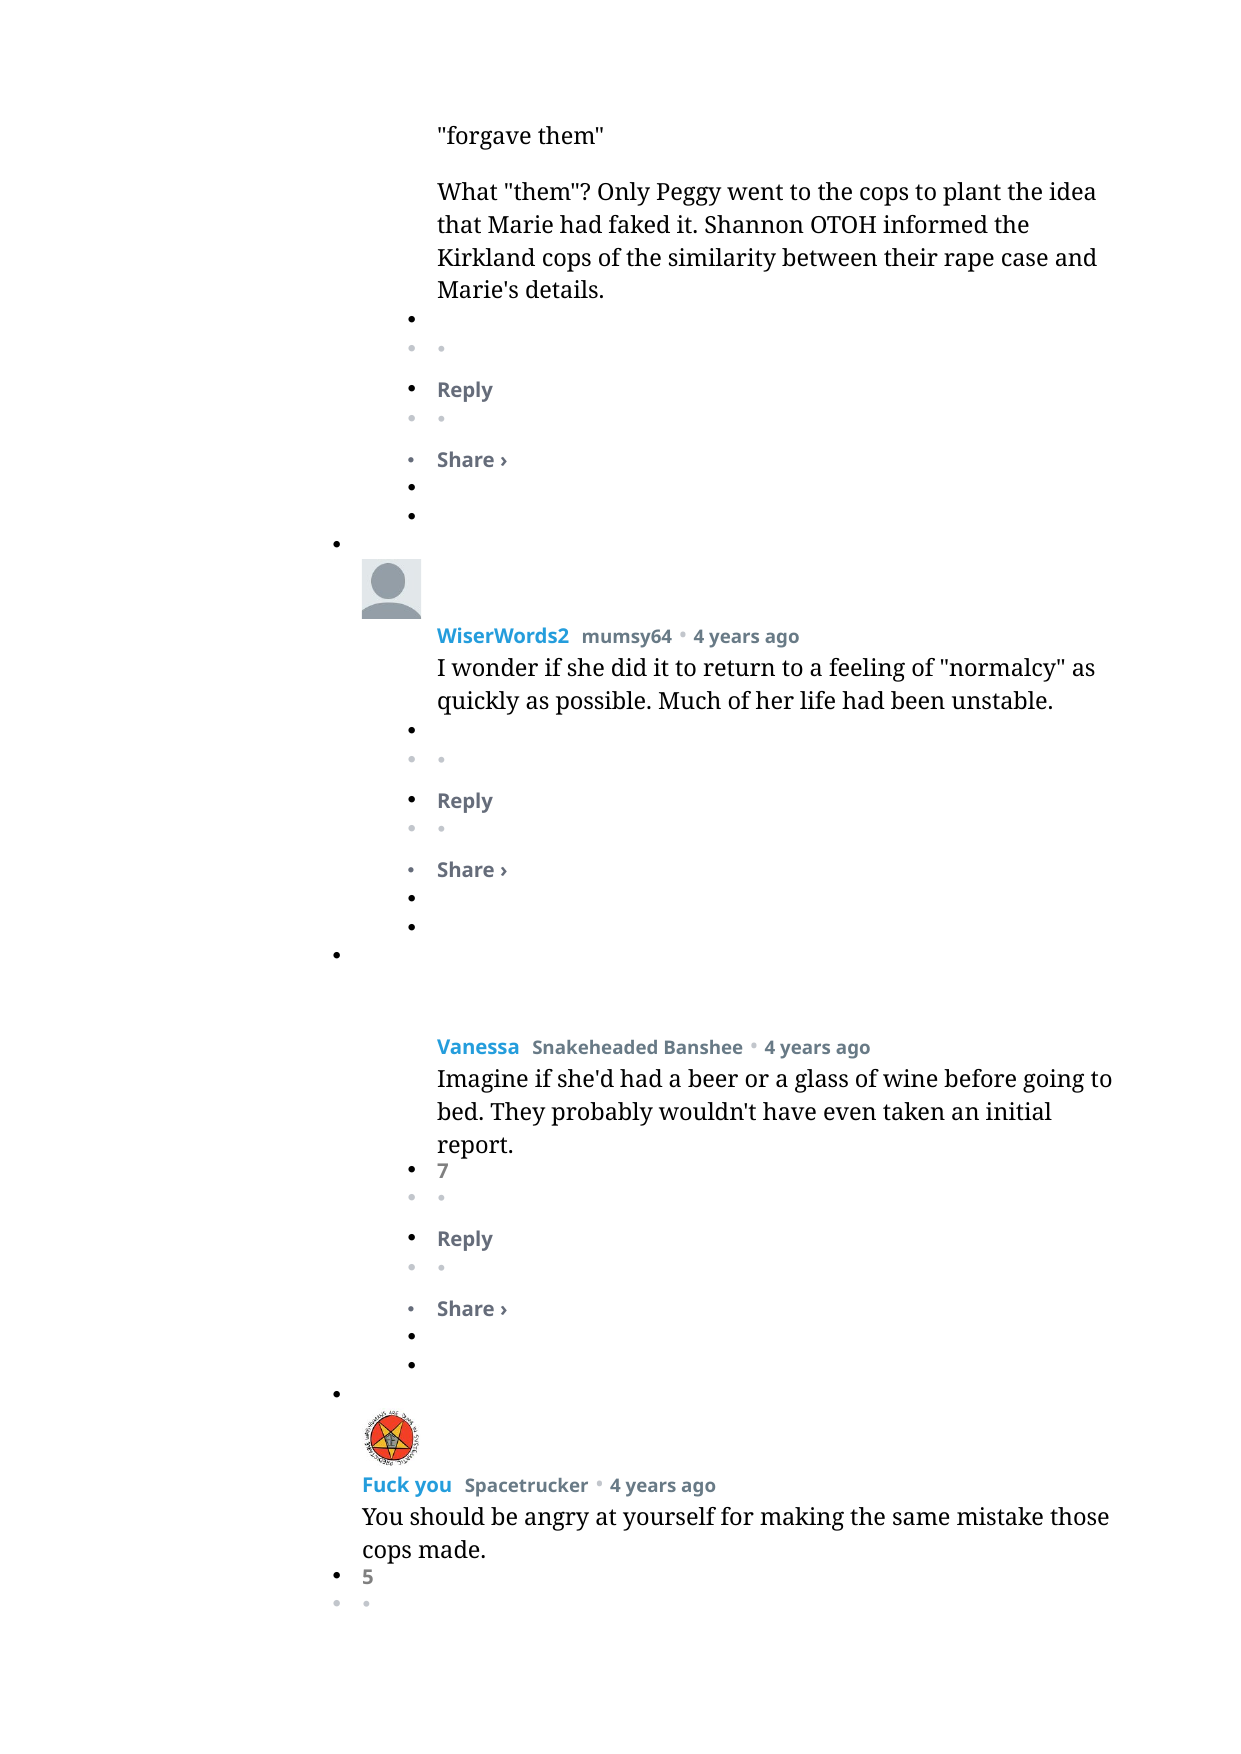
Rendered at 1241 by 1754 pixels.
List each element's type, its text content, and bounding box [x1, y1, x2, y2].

list • [437, 814, 1111, 843]
list • [437, 1183, 1111, 1212]
list Fuck you Spacetrucker • 4 years ago [362, 1468, 1122, 1500]
list I wonder if she did it to return to a feeling of "normalcy" as quickly as possible. Much of her life had been unstable. [437, 651, 1122, 716]
list 7 [437, 1160, 1111, 1183]
list Reply [437, 1225, 1111, 1253]
list • [437, 334, 1111, 363]
list What "them"? Only Peggy went to the cops to plant the idea that Marie had faked it. Shannon OTOH informed the Kirkland cops of the similarity between their rape case and Marie's details. [437, 174, 1122, 306]
list • [362, 1589, 1111, 1618]
list "forgave them" [437, 118, 1122, 151]
list Share › [437, 445, 1122, 473]
list • [437, 404, 1111, 432]
list • [437, 745, 1111, 774]
list Share › [437, 1294, 1122, 1322]
list Reply [437, 787, 1111, 814]
picture [361, 1408, 422, 1468]
list You should be angry at yourself for making the same mistake those cops made. [362, 1500, 1122, 1565]
list • [437, 1253, 1111, 1282]
list Share › [437, 856, 1122, 884]
picture [361, 559, 422, 619]
list Imagine if she'd had a beer or a glass of wine before going to bed. They probably wouldn't have even taken an initial report. [437, 1061, 1122, 1160]
list Vanessa Snakeheaded Banshee • 4 years ago [437, 1029, 1122, 1061]
list WiserWords2 mumsy64 • 4 years ago [437, 619, 1122, 651]
list 5 [362, 1565, 1111, 1589]
list Reply [437, 376, 1111, 404]
